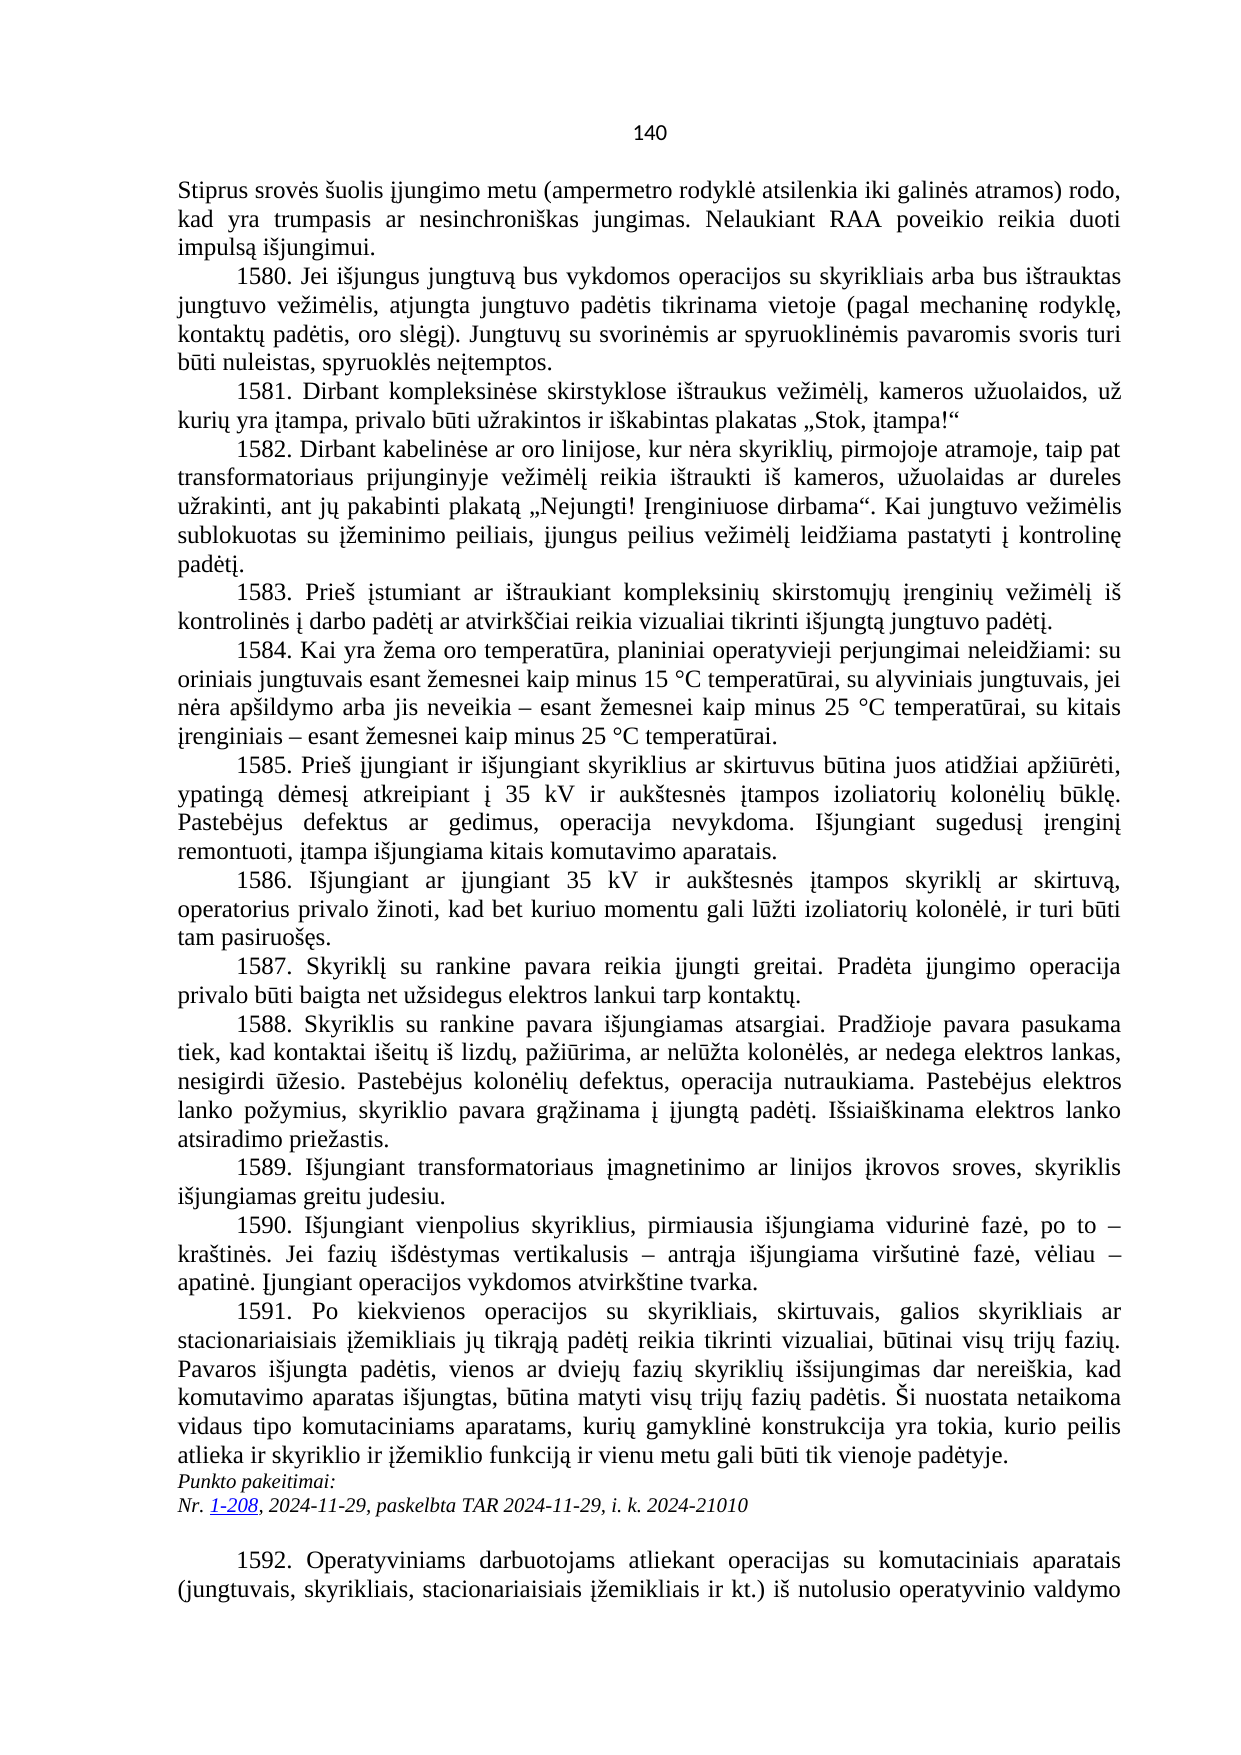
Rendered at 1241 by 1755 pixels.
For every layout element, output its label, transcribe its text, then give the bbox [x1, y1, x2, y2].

text 1590. Išjungiant vienpolius skyriklius, pirmiausia išjungiama vidurinė fazė, po to – kraštinės. Jei fazių išdėstymas vertikalusis – antrąja išjungiama viršutinė fazė, vėliau – apatinė. Įjungiant operacijos vykdomos atvirkštine tvarka. [177, 1210, 1122, 1296]
text Nr. 1-208, 2024-11-29, paskelbta TAR 2024-11-29, i. k. 2024-21010 [177, 1493, 1122, 1517]
text 1582. Dirbant kabelinėse ar oro linijose, kur nėra skyriklių, pirmojoje atramoje, taip pat transformatoriaus prijunginyje vežimėlį reikia ištraukti iš kameros, užuolaidas ar dureles užrakinti, ant jų pakabinti plakatą „Nejungti Įrenginiuose dirbama“. Kai jungtuvo vežimėlis sublokuotas su įžeminimo peiliais, įjungus peilius vežimėlį leidžiama pastatyti į kontrolinę padėtį. [177, 434, 1122, 577]
text 1584. Kai yra žema oro temperatūra, planiniai operatyvieji perjungimai neleidžiami: su oriniais jungtuvais esant žemesnei kaip minus 15 °C temperatūrai, su alyviniais jungtuvais, jei nėra apšildymo arba jis neveikia – esant žemesnei kaip minus 25 °C temperatūrai, su kitais įrenginiais – esant žemesnei kaip minus 25 °C temperatūrai. [177, 635, 1122, 750]
text 1591. Po kiekvienos operacijos su skyrikliais, skirtuvais, galios skyrikliais ar stacionariaisiais įžemikliais jų tikrąją padėtį reikia tikrinti vizualiai, būtinai visų trijų fazių. Pavaros išjungta padėtis, vienos ar dviejų fazių skyriklių išsijungimas dar nereiškia, kad komutavimo aparatas išjungtas, būtina matyti visų trijų fazių padėtis. Ši nuostata netaikoma vidaus tipo komutaciniams aparatams, kurių gamyklinė konstrukcija yra tokia, kurio peilis atlieka ir skyriklio ir įžemiklio funkciją ir vienu metu gali būti tik vienoje padėtyje. [177, 1296, 1122, 1469]
text 1587. Skyriklį su rankine pavara reikia įjungti greitai. Pradėta įjungimo operacija privalo būti baigta net užsidegus elektros lankui tarp kontaktų. [177, 951, 1122, 1009]
text 1583. Prieš įstumiant ar ištraukiant kompleksinių skirstomųjų įrenginių vežimėlį iš kontrolinės į darbo padėtį ar atvirkščiai reikia vizualiai tikrinti išjungtą jungtuvo padėtį. [177, 577, 1122, 635]
text 1580. Jei išjungus jungtuvą bus vykdomos operacijos su skyrikliais arba bus ištrauktas jungtuvo vežimėlis, atjungta jungtuvo padėtis tikrinama vietoje (pagal mechaninę rodyklę, kontaktų padėtis, oro slėgį). Jungtuvų su svorinėmis ar spyruoklinėmis pavaromis svoris turi būti nuleistas, spyruoklės neįtemptos. [177, 261, 1122, 376]
text 1588. Skyriklis su rankine pavara išjungiamas atsargiai. Pradžioje pavara pasukama tiek, kad kontaktai išeitų iš lizdų, pažiūrima, ar nelūžta kolonėlės, ar nedega elektros lankas, nesigirdi ūžesio. Pastebėjus kolonėlių defektus, operacija nutraukiama. Pastebėjus elektros lanko požymius, skyriklio pavara grąžinama į įjungtą padėtį. Išsiaiškinama elektros lanko atsiradimo priežastis. [177, 1009, 1122, 1152]
text 1585. Prieš įjungiant ir išjungiant skyriklius ar skirtuvus būtina juos atidžiai apžiūrėti, ypatingą dėmesį atkreipiant į 35 kV ir aukštesnės įtampos izoliatorių kolonėlių būklę. Pastebėjus defektus ar gedimus, operacija nevykdoma. Išjungiant sugedusį įrenginį remontuoti, įtampa išjungiama kitais komutavimo aparatais. [177, 750, 1122, 865]
text Punkto pakeitimai: [177, 1469, 1122, 1493]
text 1581. Dirbant kompleksinėse skirstyklose ištraukus vežimėlį, kameros užuolaidos, už kurių yra įtampa, privalo būti užrakintos ir iškabintas plakatas „Stok, įtampa“ [177, 376, 1122, 434]
text 1589. Išjungiant transformatoriaus įmagnetinimo ar linijos įkrovos sroves, skyriklis išjungiamas greitu judesiu. [177, 1152, 1122, 1210]
text 1586. Išjungiant ar įjungiant 35 kV ir aukštesnės įtampos skyriklį ar skirtuvą, operatorius privalo žinoti, kad bet kuriuo momentu gali lūžti izoliatorių kolonėlė, ir turi būti tam pasiruošęs. [177, 865, 1122, 951]
text 1592. Operatyviniams darbuotojams atliekant operacijas su komutaciniais aparatais (jungtuvais, skyrikliais, stacionariaisiais įžemikliais ir kt.) iš nutolusio operatyvinio valdymo [177, 1546, 1122, 1603]
text Stiprus srovės šuolis įjungimo metu (ampermetro rodyklė atsilenkia iki galinės atramos) rodo, kad yra trumpasis ar nesinchroniškas jungimas. Nelaukiant RAA poveikio reikia duoti impulsą išjungimui. [177, 175, 1122, 261]
